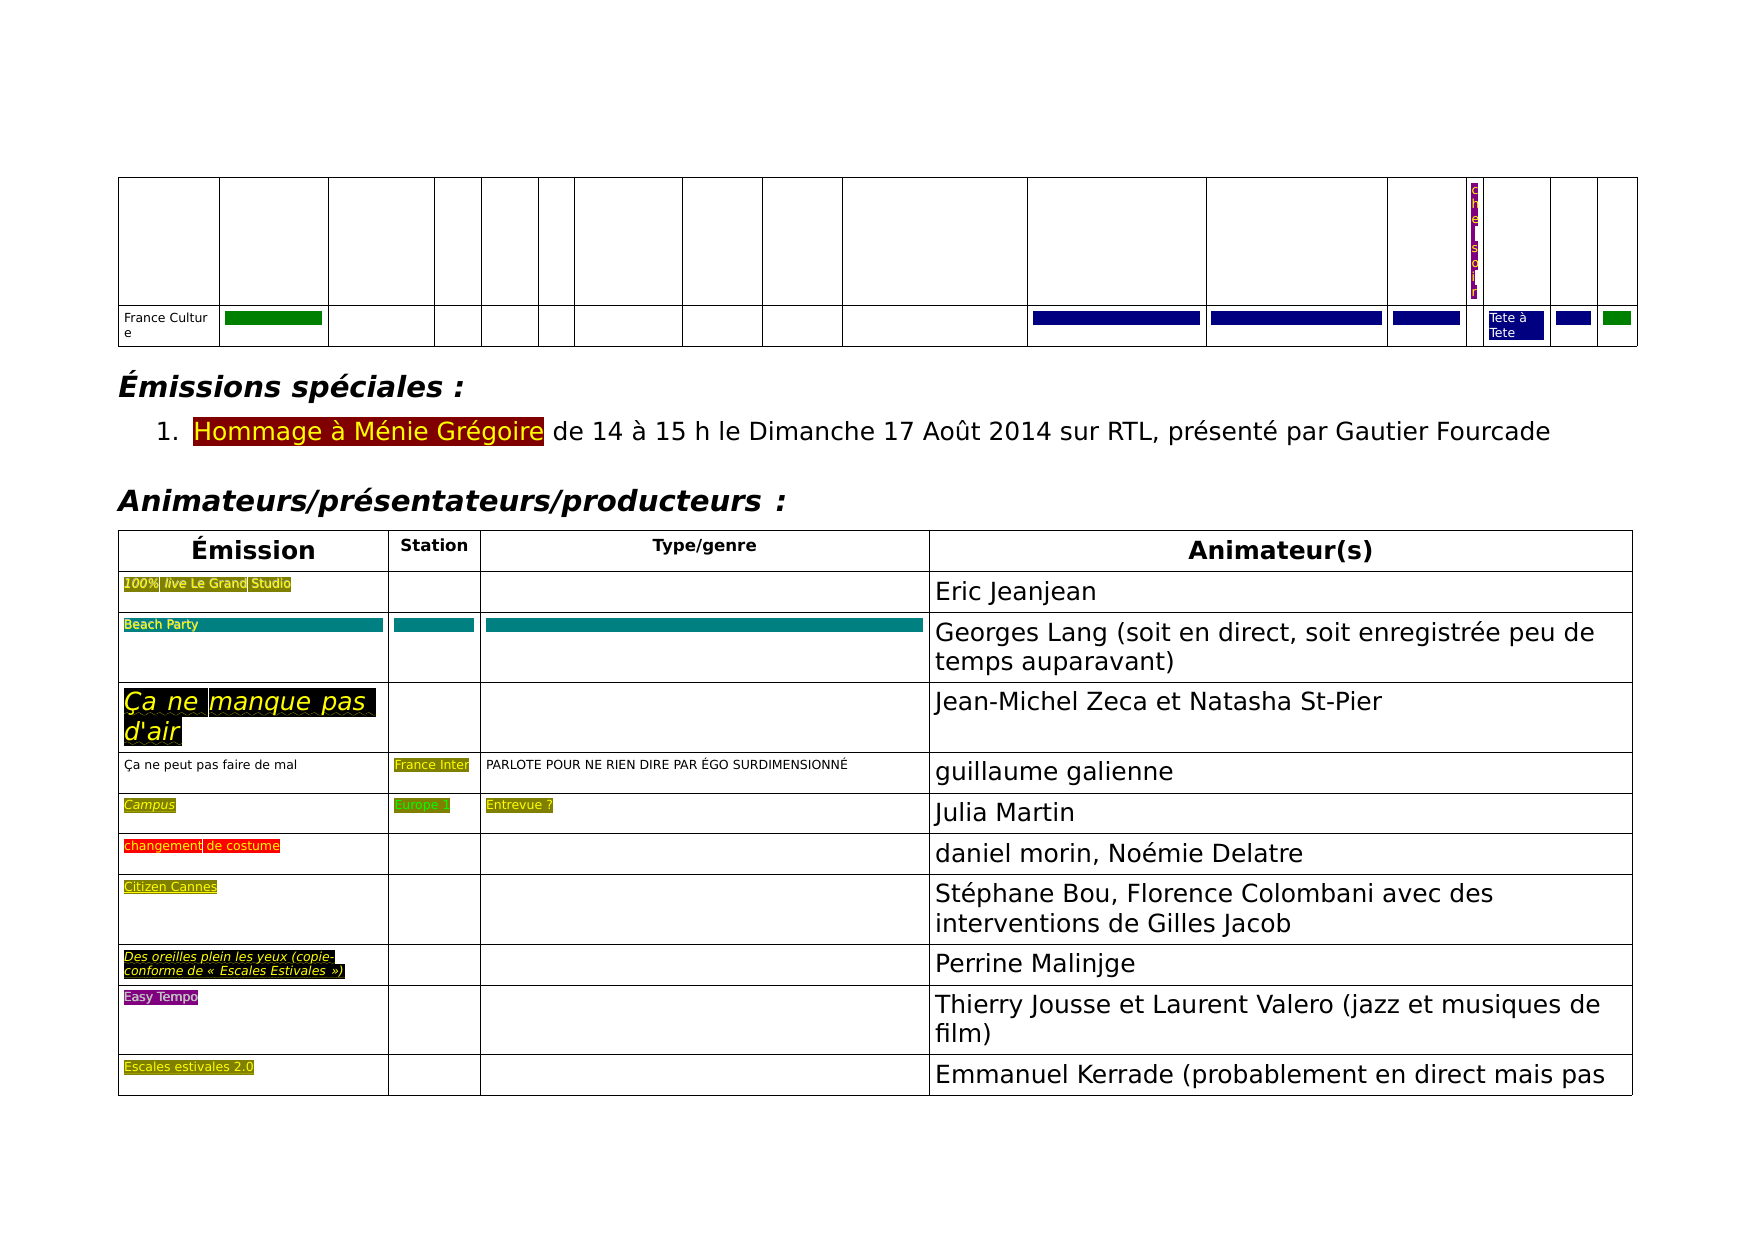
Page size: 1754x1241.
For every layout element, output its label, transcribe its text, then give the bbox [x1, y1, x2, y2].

table_cell [1484, 178, 1550, 305]
table_cell [389, 1055, 480, 1095]
table_cell [482, 306, 538, 346]
table_cell [220, 178, 328, 305]
subtitle Animateurs/présentateurs/producteurs : [118, 484, 1636, 518]
table_cell [683, 178, 762, 305]
table_cell [481, 986, 929, 1054]
table_cell Eric Jeanjean [930, 572, 1632, 612]
table_header Type/genre [481, 531, 929, 571]
table_cell [1551, 178, 1597, 305]
subtitle Émissions spéciales : [118, 371, 1636, 405]
table_cell Des oreilles plein les yeux (copie-conforme de « Escales Estivales ») [119, 945, 388, 984]
table_cell [329, 178, 434, 305]
table_cell [220, 306, 328, 346]
table_cell Entrevue ? [481, 794, 929, 833]
table_cell guillaume galienne [930, 753, 1632, 792]
table_cell Campus [119, 794, 388, 833]
table_cell che soir [1467, 178, 1483, 305]
table_cell [481, 572, 929, 612]
table_cell [1207, 306, 1387, 346]
table_cell [843, 306, 1027, 346]
table_cell [1598, 306, 1637, 346]
table_cell [481, 834, 929, 874]
table_cell France Culture [119, 306, 219, 346]
table_cell [329, 306, 434, 346]
table_cell [389, 834, 480, 874]
table_cell Georges Lang (soit en direct, soit enregistrée peu de temps auparavant) [930, 613, 1632, 682]
table_cell [843, 178, 1027, 305]
table_cell Tete à Tete [1484, 306, 1550, 346]
table_cell [1598, 178, 1637, 305]
table_cell Jean-Michel Zeca et Natasha St-Pier [930, 683, 1632, 752]
table_cell [389, 945, 480, 984]
table_cell [1028, 306, 1206, 346]
table_cell 100% live Le Grand Studio [119, 572, 388, 612]
table_cell France Inter [389, 753, 480, 792]
table_cell Julia Martin [930, 794, 1632, 833]
table_cell [539, 306, 574, 346]
table_cell [389, 683, 480, 752]
table_cell [481, 945, 929, 984]
table_cell [481, 1055, 929, 1095]
table_cell [575, 178, 682, 305]
table_cell [763, 306, 842, 346]
table_cell Stéphane Bou, Florence Colombani avec des interventions de Gilles Jacob [930, 875, 1632, 944]
table_cell [1028, 178, 1206, 305]
table_cell [481, 875, 929, 944]
table_cell Europe 1 [389, 794, 480, 833]
table_cell [389, 572, 480, 612]
table_header Animateur(s) [930, 531, 1632, 571]
list Hommage à Ménie Grégoire de 14 à 15 h le Dimanche 17 Août 2014 sur RTL, présenté par Gautier Fourcade [156, 417, 1636, 446]
table_cell daniel morin, Noémie Delatre [930, 834, 1632, 874]
table_cell [683, 306, 762, 346]
table_cell [435, 306, 481, 346]
table_cell Citizen Cannes [119, 875, 388, 944]
table_cell Thierry Jousse et Laurent Valero (jazz et musiques de film) [930, 986, 1632, 1054]
table_cell [482, 178, 538, 305]
table_cell [763, 178, 842, 305]
table_cell [575, 306, 682, 346]
table_cell [1388, 306, 1466, 346]
table_cell Emmanuel Kerrade (probablement en direct mais pas [930, 1055, 1632, 1095]
table_header Station [389, 531, 480, 571]
table_cell Escales estivales 2.0 [119, 1055, 388, 1095]
table_cell [389, 986, 480, 1054]
table_cell [1207, 178, 1387, 305]
table_cell [1388, 178, 1466, 305]
table_cell Ça ne peut pas faire de mal [119, 753, 388, 792]
table_cell [1551, 306, 1597, 346]
table_cell Parlote pour ne rien dire par égo surdimensionné [481, 753, 929, 792]
table_cell [481, 613, 929, 682]
table_cell [389, 613, 480, 682]
table_cell [539, 178, 574, 305]
table_cell [435, 178, 481, 305]
table_cell [481, 683, 929, 752]
table_cell Easy Tempo [119, 986, 388, 1054]
table_header Émission [119, 531, 388, 571]
table_cell Perrine Malinjge [930, 945, 1632, 984]
table_cell [1467, 306, 1483, 346]
table_cell [119, 178, 219, 305]
table_cell Changement de costume [119, 834, 388, 874]
table_cell [389, 875, 480, 944]
table_cell Beach Party [119, 613, 388, 682]
table_cell Ça ne manque pas d'air [119, 683, 388, 752]
